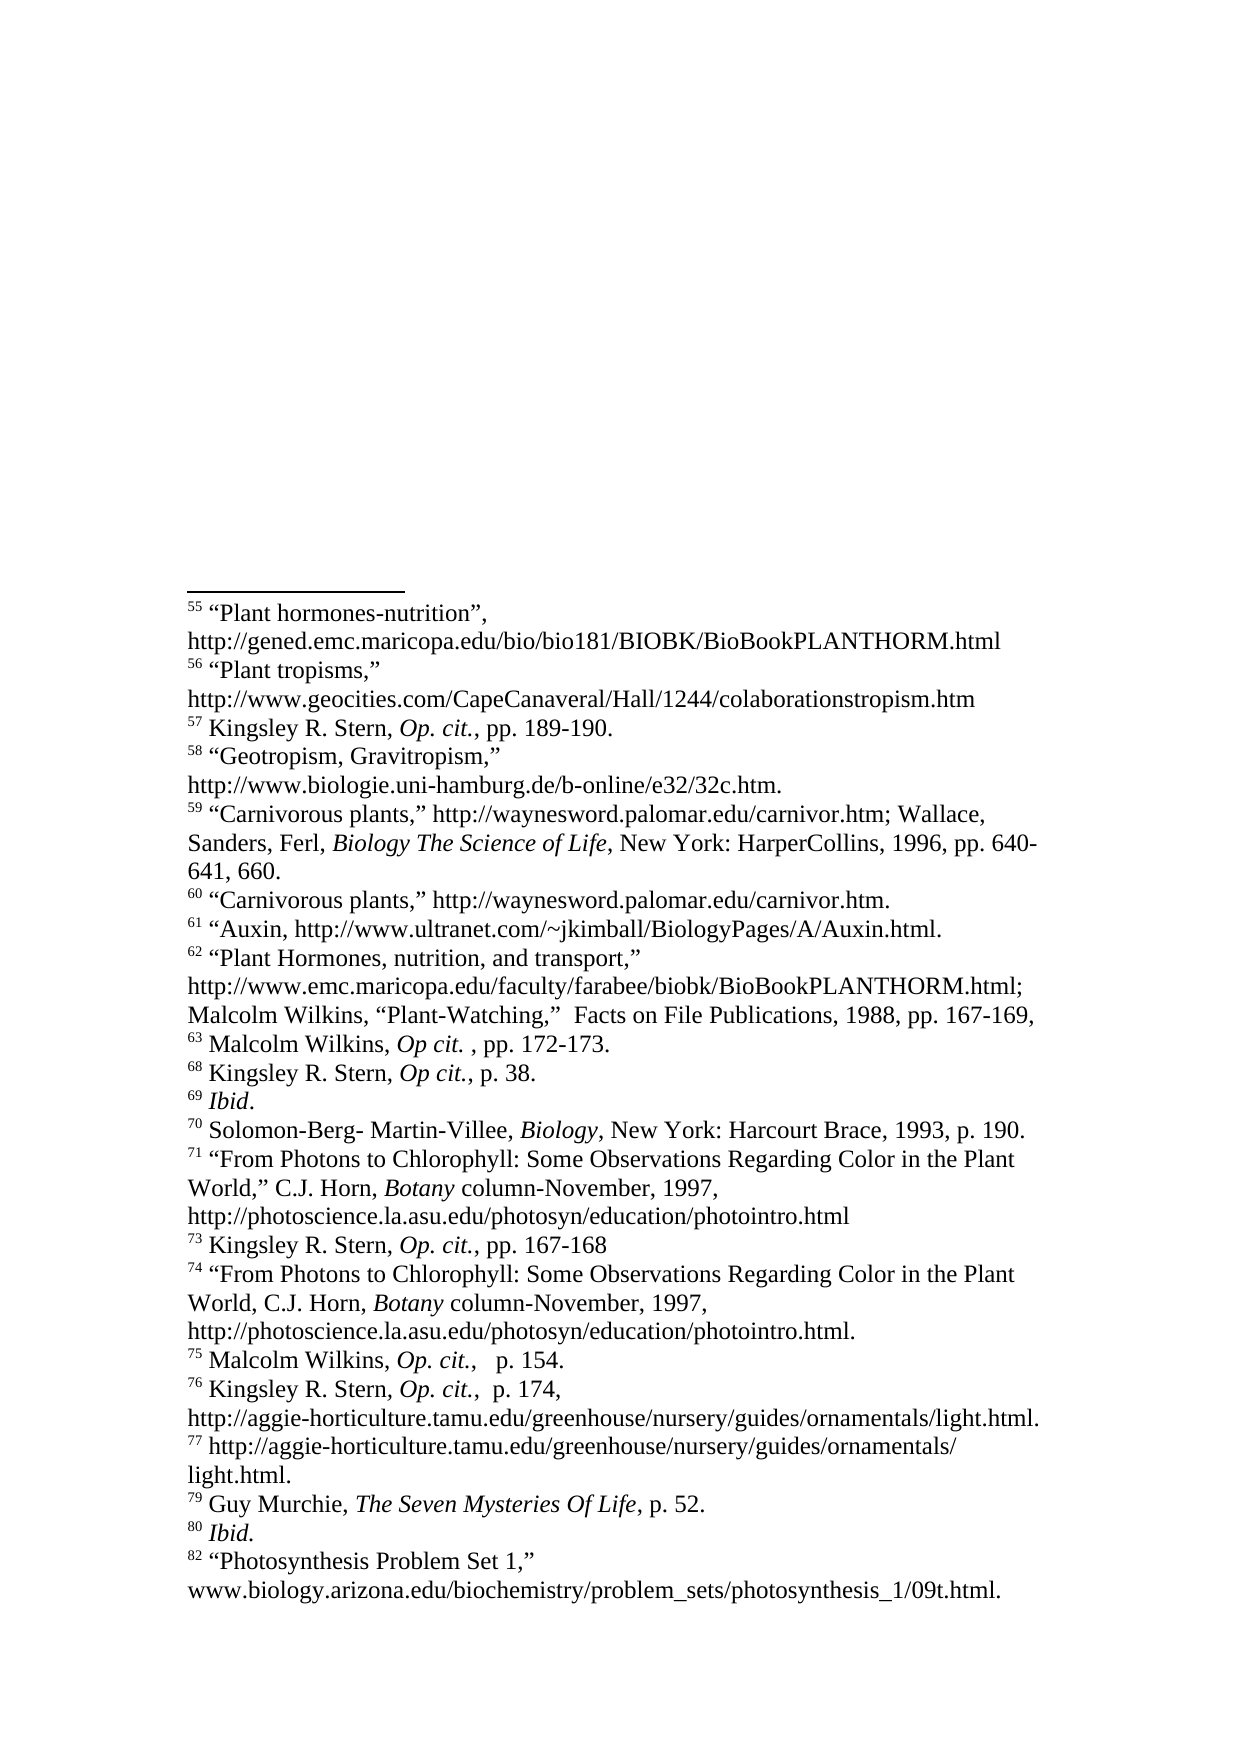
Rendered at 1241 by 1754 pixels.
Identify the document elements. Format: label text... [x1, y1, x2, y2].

text Malcolm Wilkins, Op. cit., p. 154. [187, 1345, 1053, 1374]
text Solomon-Berg- Martin-Villee, Biology, New York: Harcourt Brace, 1993, p. 190. [187, 1115, 1053, 1144]
text “From Photons to Chlorophyll: Some Observations Regarding Color in the Plant World,” C.J. Horn, Botany column-November, 1997, http://photoscience.la.asu.edu/photosyn/education/photointro.html [187, 1144, 1053, 1230]
text “Geotropism, Gravitropism,” http://www.biologie.uni-hamburg.de/b-online/e32/32c.htm. [187, 741, 1053, 799]
text “Auxin, http://www.ultranet.com/~jkimball/BiologyPages/A/Auxin.html. [187, 914, 1053, 943]
text “Carnivorous plants,” http://waynesword.palomar.edu/carnivor.htm. [187, 885, 1053, 914]
text “Photosynthesis Problem Set 1,” www.biology.arizona.edu/biochemistry/problem_sets/photosynthesis_1/09t.html. [187, 1546, 1053, 1604]
text “Plant hormones-nutrition”, http://gened.emc.maricopa.edu/bio/bio181/BIOBK/BioBookPLANTHORM.html [187, 598, 1053, 655]
text “Carnivorous plants,” http://waynesword.palomar.edu/carnivor.htm; Wallace, Sanders, Ferl, Biology The Science of Life, New York: HarperCollins, 1996, pp. 640-641, 660. [187, 799, 1053, 885]
text Kingsley R. Stern, Op. cit., pp. 189-190. [187, 713, 1053, 741]
text Malcolm Wilkins, Op cit. , pp. 172-173. [187, 1029, 1053, 1058]
text Ibid. [187, 1086, 1053, 1115]
text “Plant tropisms,” http://www.geocities.com/CapeCanaveral/Hall/1244/colaborationstropism.htm [187, 655, 1053, 713]
text “From Photons to Chlorophyll: Some Observations Regarding Color in the Plant World, C.J. Horn, Botany column-November, 1997, http://photoscience.la.asu.edu/photosyn/education/photointro.html. [187, 1259, 1053, 1345]
text Kingsley R. Stern, Op. cit., pp. 167-168 [187, 1230, 1053, 1259]
text “Plant Hormones, nutrition, and transport,” http://www.emc.maricopa.edu/faculty/farabee/biobk/BioBookPLANTHORM.html; Malcolm Wilkins, “Plant-Watching,” Facts on File Publications, 1988, pp. 167-169, [187, 943, 1053, 1029]
text http://aggie-horticulture.tamu.edu/greenhouse/nursery/guides/ornamentals/light.html. [187, 1431, 1053, 1489]
text Kingsley R. Stern, Op cit., p. 38. [187, 1058, 1053, 1086]
text Guy Murchie, The Seven Mysteries Of Life, p. 52. [187, 1489, 1053, 1518]
text Ibid. [187, 1518, 1053, 1546]
text Kingsley R. Stern, Op. cit., p. 174, http://aggie-horticulture.tamu.edu/greenhouse/nursery/guides/ornamentals/light.html. [187, 1374, 1053, 1431]
